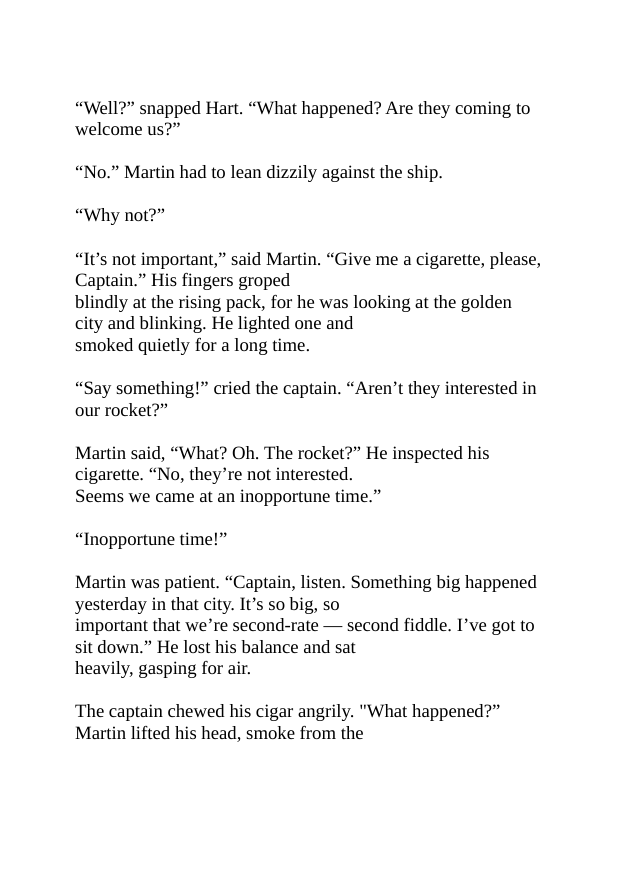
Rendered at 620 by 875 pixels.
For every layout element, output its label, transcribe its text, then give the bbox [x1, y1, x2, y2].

text “Well?” snapped Hart. “What happened? Are they coming to welcome us?” “No.” Martin had to lean dizzily against the ship. “Why not?” “It’s not important,” said Martin. “Give me a cigarette, please, Captain.” His fingers groped blindly at the rising pack, for he was looking at the golden city and blinking. He lighted one and smoked quietly for a long time. “Say something!” cried the captain. “Aren’t they interested in our rocket?” Martin said, “What? Oh. The rocket?” He inspected his cigarette. “No, they’re not interested. Seems we came at an inopportune time.” “Inopportune time!” Martin was patient. “Captain, listen. Something big happened yesterday in that city. It’s so big, so important that we’re second-rate — second fiddle. I’ve got to sit down.” He lost his balance and sat heavily, gasping for air. The captain chewed his cigar angrily. "What happened?” Martin lifted his head, smoke from the [75, 75, 544, 743]
